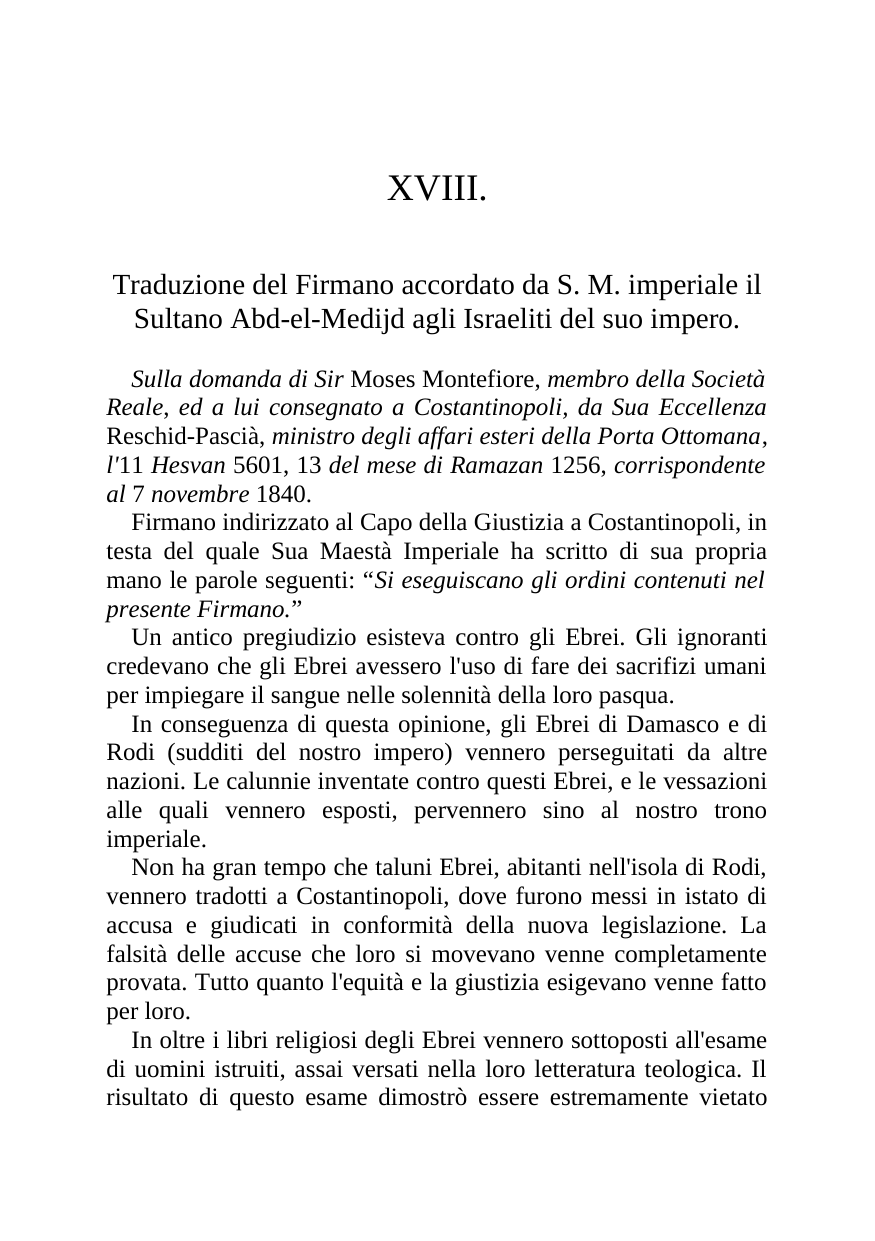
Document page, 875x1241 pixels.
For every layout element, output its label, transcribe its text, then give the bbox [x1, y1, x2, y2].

text In conseguenza di questa opinione, gli Ebrei di Damasco e di Rodi (sudditi del nostro impero) vennero perseguitati da altre nazioni. Le calunnie inventate contro questi Ebrei, e le vessazioni alle quali vennero esposti, pervennero sino al nostro trono imperiale. [106, 709, 768, 852]
subtitle Traduzione del Firmano accordato da S. M. imperiale il Sultano Abd-el-Medijd agli Israeliti del suo impero. [106, 267, 768, 334]
text Firmano indirizzato al Capo della Giustizia a Costantinopoli, in testa del quale Sua Maestà Imperiale ha scritto di sua propria mano le parole seguenti: “Si eseguiscano gli ordini contenuti nel presente Firmano.” [106, 507, 768, 622]
text Sulla domanda di Sir Moses Montefiore, membro della Società Reale, ed a lui consegnato a Costantinopoli, da Sua Eccellenza Reschid-Pascià, ministro degli affari esteri della Porta Ottomana, l'11 Hesvan 5601, 13 del mese di Ramazan 1256, corrispondente al 7 novembre 1840. [106, 364, 768, 507]
text Non ha gran tempo che taluni Ebrei, abitanti nell'isola di Rodi, vennero tradotti a Costantinopoli, dove furono messi in istato di accusa e giudicati in conformità della nuova legislazione. La falsità delle accuse che loro si movevano venne completamente provata. Tutto quanto l'equità e la giustizia esigevano venne fatto per loro. [106, 852, 768, 1025]
subtitle XVIII. [106, 165, 768, 208]
text Un antico pregiudizio esisteva contro gli Ebrei. Gli ignoranti credevano che gli Ebrei avessero l'uso di fare dei sacrifizi umani per impiegare il sangue nelle solennità della loro pasqua. [106, 622, 768, 709]
text In oltre i libri religiosi degli Ebrei vennero sottoposti all'esame di uomini istruiti, assai versati nella loro letteratura teologica. Il risultato di questo esame dimostrò essere estremamente vietato [106, 1025, 768, 1111]
